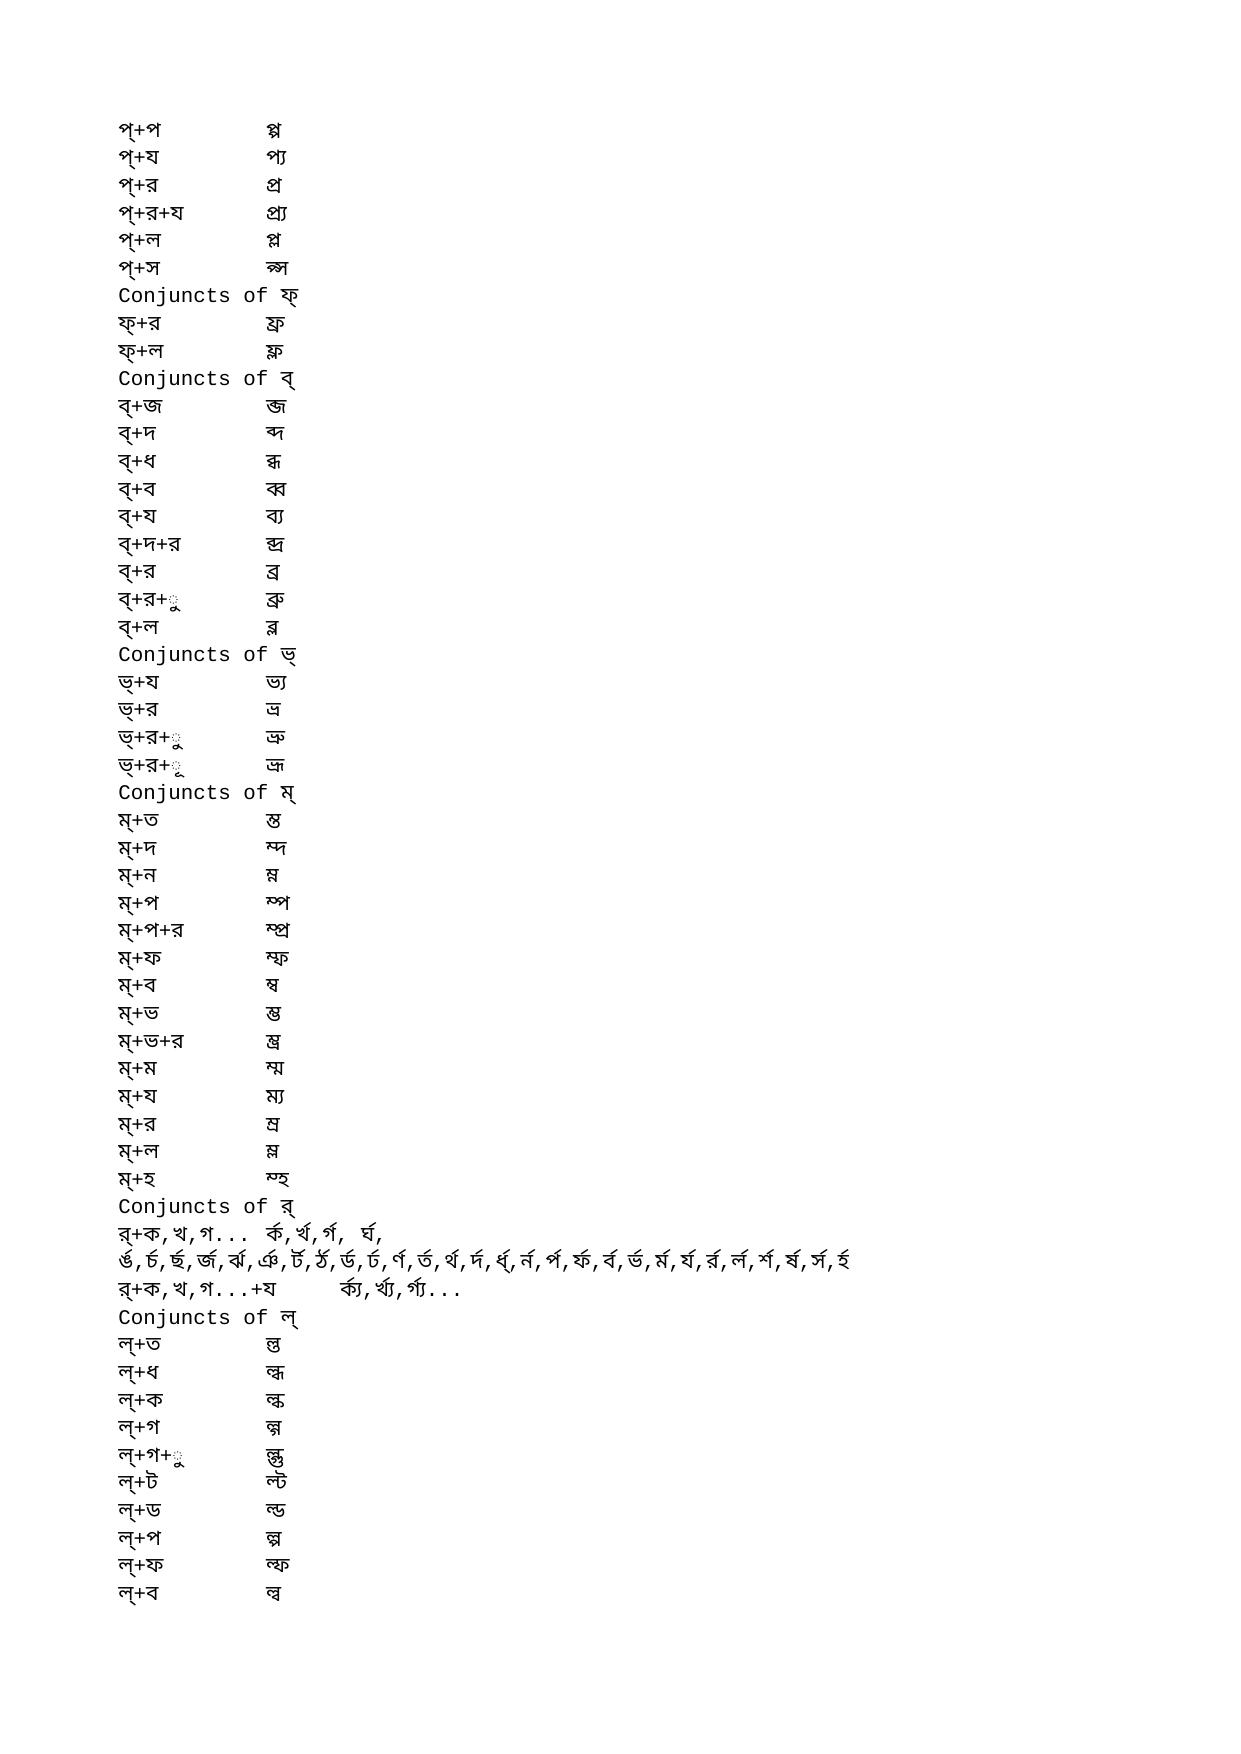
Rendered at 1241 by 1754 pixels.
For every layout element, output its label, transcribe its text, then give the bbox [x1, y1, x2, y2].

text প্‌+য প্য [118, 146, 1122, 173]
text ব্‌+ল ব্ল [118, 615, 1122, 643]
text ল্‌+ট ল্ট [118, 1471, 1122, 1498]
text Conjuncts of ভ্ [118, 643, 1122, 670]
text ল্‌+ত ল্ত [118, 1333, 1122, 1360]
text ল্‌+ফ ল্ফ [118, 1553, 1122, 1581]
text ম্‌+য ম্য [118, 1084, 1122, 1112]
text ভ্‌+র ভ্র [118, 698, 1122, 725]
text ম্‌+ফ ম্ফ [118, 946, 1122, 974]
text প্‌+র+য প্র্য [118, 201, 1122, 228]
text ম্‌+প+র ম্প্র [118, 919, 1122, 946]
text ভ্+র+ূ ভ্রূ [118, 753, 1122, 781]
text Conjuncts of ম্‌ [118, 781, 1122, 808]
text ম্‌+ম ম্ম [118, 1057, 1122, 1084]
text ব্‌+ব ব্ব [118, 477, 1122, 504]
text প্‌+র প্র [118, 173, 1122, 201]
text ল্‌+প ল্প [118, 1526, 1122, 1553]
text ব্‌+দ ব্দ [118, 422, 1122, 449]
text প্‌+ল প্ল [118, 228, 1122, 256]
text ম্‌+প ম্প [118, 891, 1122, 919]
text Conjuncts of ব্‌ [118, 367, 1122, 394]
text প্‌+প প্প [118, 118, 1122, 146]
text ল্‌+ধ ল্ধ [118, 1360, 1122, 1388]
text Conjuncts of ল্‌ [118, 1305, 1122, 1333]
text ম্‌+ল ম্ল [118, 1139, 1122, 1167]
text ব্‌+র ব্র [118, 560, 1122, 587]
text Conjuncts of ফ্ [118, 284, 1122, 311]
text ম্‌+ভ ম্ভ [118, 1001, 1122, 1029]
text ল্‌+ড ল্ড [118, 1498, 1122, 1526]
text ম্‌+দ ম্দ [118, 836, 1122, 863]
text ল্‌+গ+ু ল্গু [118, 1443, 1122, 1471]
text ম্‌+ন ম্ন [118, 863, 1122, 891]
text Conjuncts of র্‌ [118, 1195, 1122, 1222]
text ম্‌+ব ম্ব [118, 974, 1122, 1001]
text ম্‌+হ ম্হ [118, 1167, 1122, 1195]
text ল্‌+গ ল্গ [118, 1416, 1122, 1443]
text ব্‌+য ব্য [118, 504, 1122, 532]
text প্‌+স প্স [118, 256, 1122, 284]
text ব্‌+র+ু ব্রু [118, 587, 1122, 615]
text ম্‌+ত ম্ত [118, 808, 1122, 836]
text ব্‌+জ ব্জ [118, 394, 1122, 422]
text ফ্‌+র ফ্র [118, 311, 1122, 339]
text ভ্+র+ু ভ্রু [118, 725, 1122, 753]
text ব্‌+দ+র ব্দ্র [118, 532, 1122, 560]
text ভ্‌+য ভ্য [118, 670, 1122, 698]
text র্‌+ক,খ,গ...+য র্ক্য,র্খ্য,র্গ্য... [118, 1277, 1122, 1305]
text ম্‌+ভ+র ম্ভ্র [118, 1029, 1122, 1057]
text ল্‌+ক ল্ক [118, 1388, 1122, 1416]
text ব্‌+ধ ব্ধ [118, 449, 1122, 477]
text ম্‌+র ম্র [118, 1112, 1122, 1139]
text র্‌+ক,খ,গ... র্ক,র্খ,র্গ, র্ঘ, র্ঙ,র্চ,র্ছ,র্জ,র্ঝ,র্ঞ,র্ট,র্ঠ,র্ড,র্ঢ,র্ণ,র্ত,র্থ,র্দ,র্ধ্,র্ন,র্প,র্ফ,র্ব,র্ভ,র্ম,র্য,র্র,র্ল,র্শ,র্ষ,র্স,র্হ [118, 1222, 1122, 1277]
text ল্‌+ব ল্ব [118, 1581, 1122, 1609]
text ফ্‌+ল ফ্ল [118, 339, 1122, 367]
